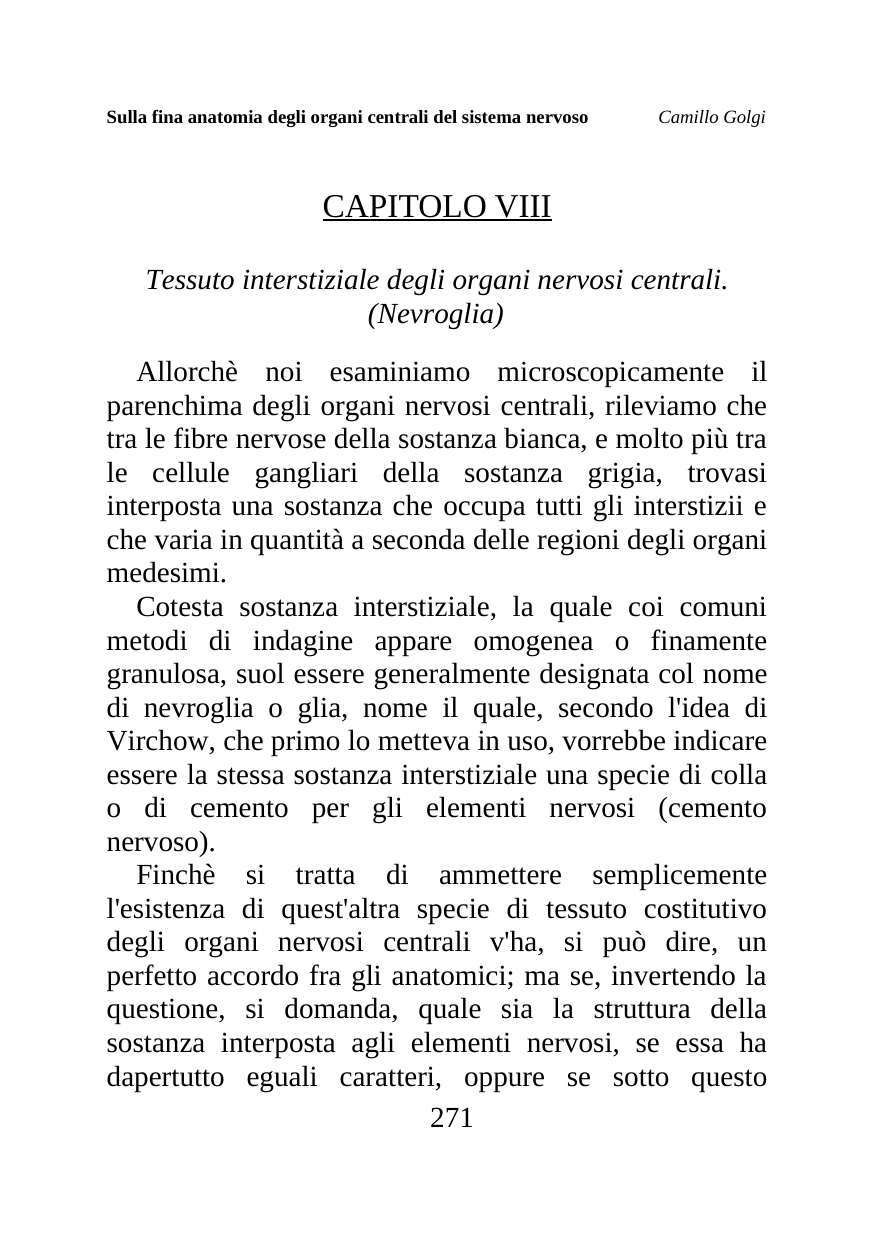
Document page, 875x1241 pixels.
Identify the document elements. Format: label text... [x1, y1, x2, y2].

subtitle CAPITOLO VIII [106, 186, 768, 225]
text Tessuto interstiziale degli organi nervosi centrali. (Nevroglia) [106, 262, 768, 329]
text Allorchè noi esaminiamo microscopicamente il parenchima degli organi nervosi centrali, rileviamo che tra le fibre nervose della sostanza bianca, e molto più tra le cellule gangliari della sostanza grigia, trovasi interposta una sostanza che occupa tutti gli interstizii e che varia in quantità a seconda delle regioni degli organi medesimi. [106, 354, 768, 589]
text Cotesta sostanza interstiziale, la quale coi comuni metodi di indagine appare omogenea o finamente granulosa, suol essere generalmente designata col nome di nevroglia o glia, nome il quale, secondo l'idea di Virchow, che primo lo metteva in uso, vorrebbe indicare essere la stessa sostanza interstiziale una specie di colla o di cemento per gli elementi nervosi (cemento nervoso). [106, 589, 768, 857]
text Finchè si tratta di ammettere semplicemente l'esistenza di quest'altra specie di tessuto costitutivo degli organi nervosi centrali v'ha, si può dire, un perfetto accordo fra gli anatomici; ma se, invertendo la questione, si domanda, quale sia la struttura della sostanza interposta agli elementi nervosi, se essa ha dapertutto eguali caratteri, oppure se sotto questo [106, 857, 768, 1092]
